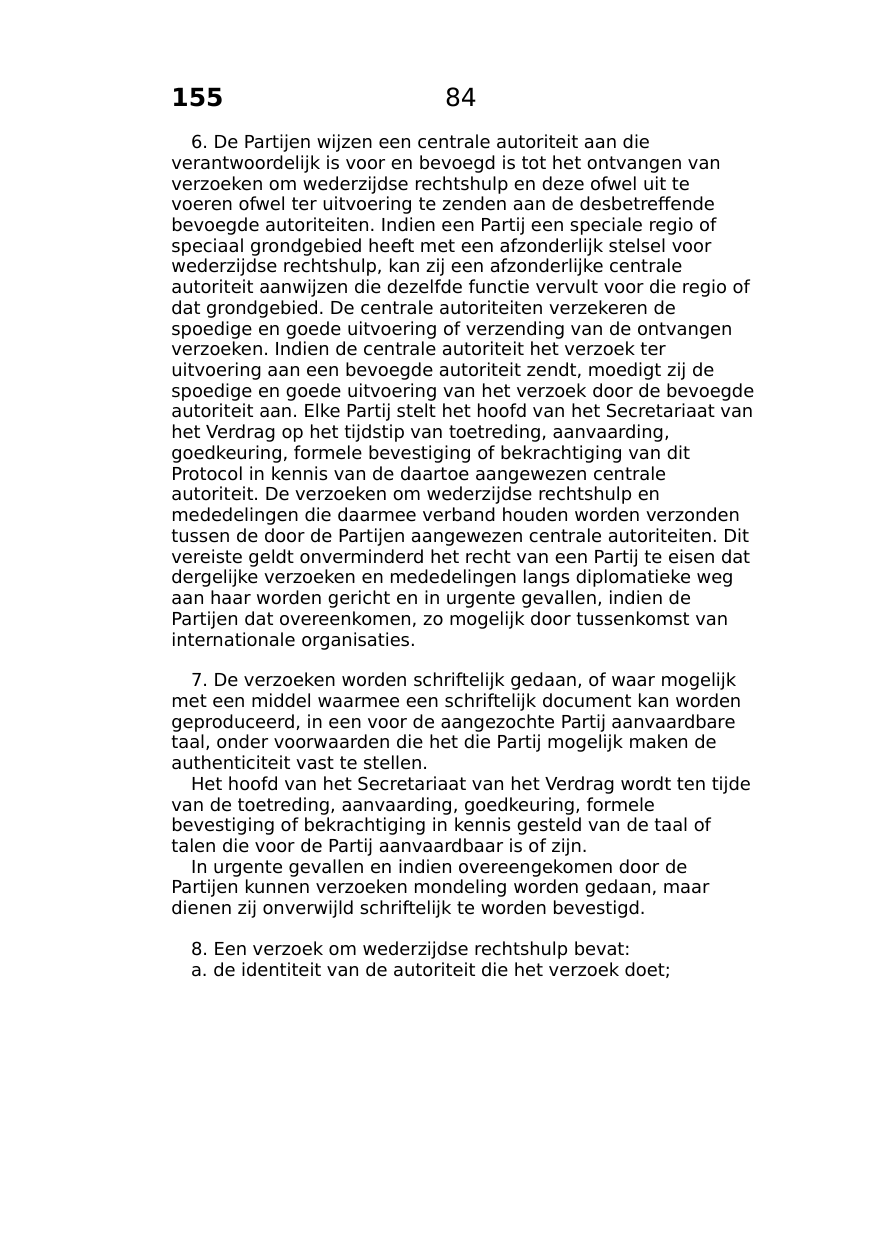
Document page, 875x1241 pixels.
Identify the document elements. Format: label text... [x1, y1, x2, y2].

text In urgente gevallen en indien overeengekomen door de Partijen kunnen verzoeken mondeling worden gedaan, maar dienen zij onverwijld schriftelijk te worden bevestigd. [171, 857, 756, 919]
text 6. De Partijen wijzen een centrale autoriteit aan die verantwoordelijk is voor en bevoegd is tot het ontvangen van verzoeken om wederzijdse rechtshulp en deze ofwel uit te voeren ofwel ter uitvoering te zenden aan de desbetreffende bevoegde autoriteiten. Indien een Partij een speciale regio of speciaal grondgebied heeft met een afzonderlijk stelsel voor wederzijdse rechtshulp, kan zij een afzonderlijke centrale autoriteit aanwijzen die dezelfde functie vervult voor die regio of dat grondgebied. De centrale autoriteiten verzekeren de spoedige en goede uitvoering of verzending van de ontvangen verzoeken. Indien de centrale autoriteit het verzoek ter uitvoering aan een bevoegde autoriteit zendt, moedigt zij de spoedige en goede uitvoering van het verzoek door de bevoegde autoriteit aan. Elke Partij stelt het hoofd van het Secretariaat van het Verdrag op het tijdstip van toetreding, aanvaarding, goedkeuring, formele bevestiging of bekrachtiging van dit Protocol in kennis van de daartoe aangewezen centrale autoriteit. De verzoeken om wederzijdse rechtshulp en mededelingen die daarmee verband houden worden verzonden tussen de door de Partijen aangewezen centrale autoriteiten. Dit vereiste geldt onverminderd het recht van een Partij te eisen dat dergelijke verzoeken en mededelingen langs diplomatieke weg aan haar worden gericht en in urgente gevallen, indien de Partijen dat overeenkomen, zo mogelijk door tussenkomst van internationale organisaties. [171, 132, 756, 650]
text 7. De verzoeken worden schriftelijk gedaan, of waar mogelijk met een middel waarmee een schriftelijk document kan worden geproduceerd, in een voor de aangezochte Partij aanvaardbare taal, onder voorwaarden die het die Partij mogelijk maken de authenticiteit vast te stellen. [171, 670, 756, 774]
text a. de identiteit van de autoriteit die het verzoek doet; [171, 959, 756, 980]
text 8. Een verzoek om wederzijdse rechtshulp bevat: [171, 939, 756, 959]
text Het hoofd van het Secretariaat van het Verdrag wordt ten tijde van de toetreding, aanvaarding, goedkeuring, formele bevestiging of bekrachtiging in kennis gesteld van de taal of talen die voor de Partij aanvaardbaar is of zijn. [171, 774, 756, 857]
